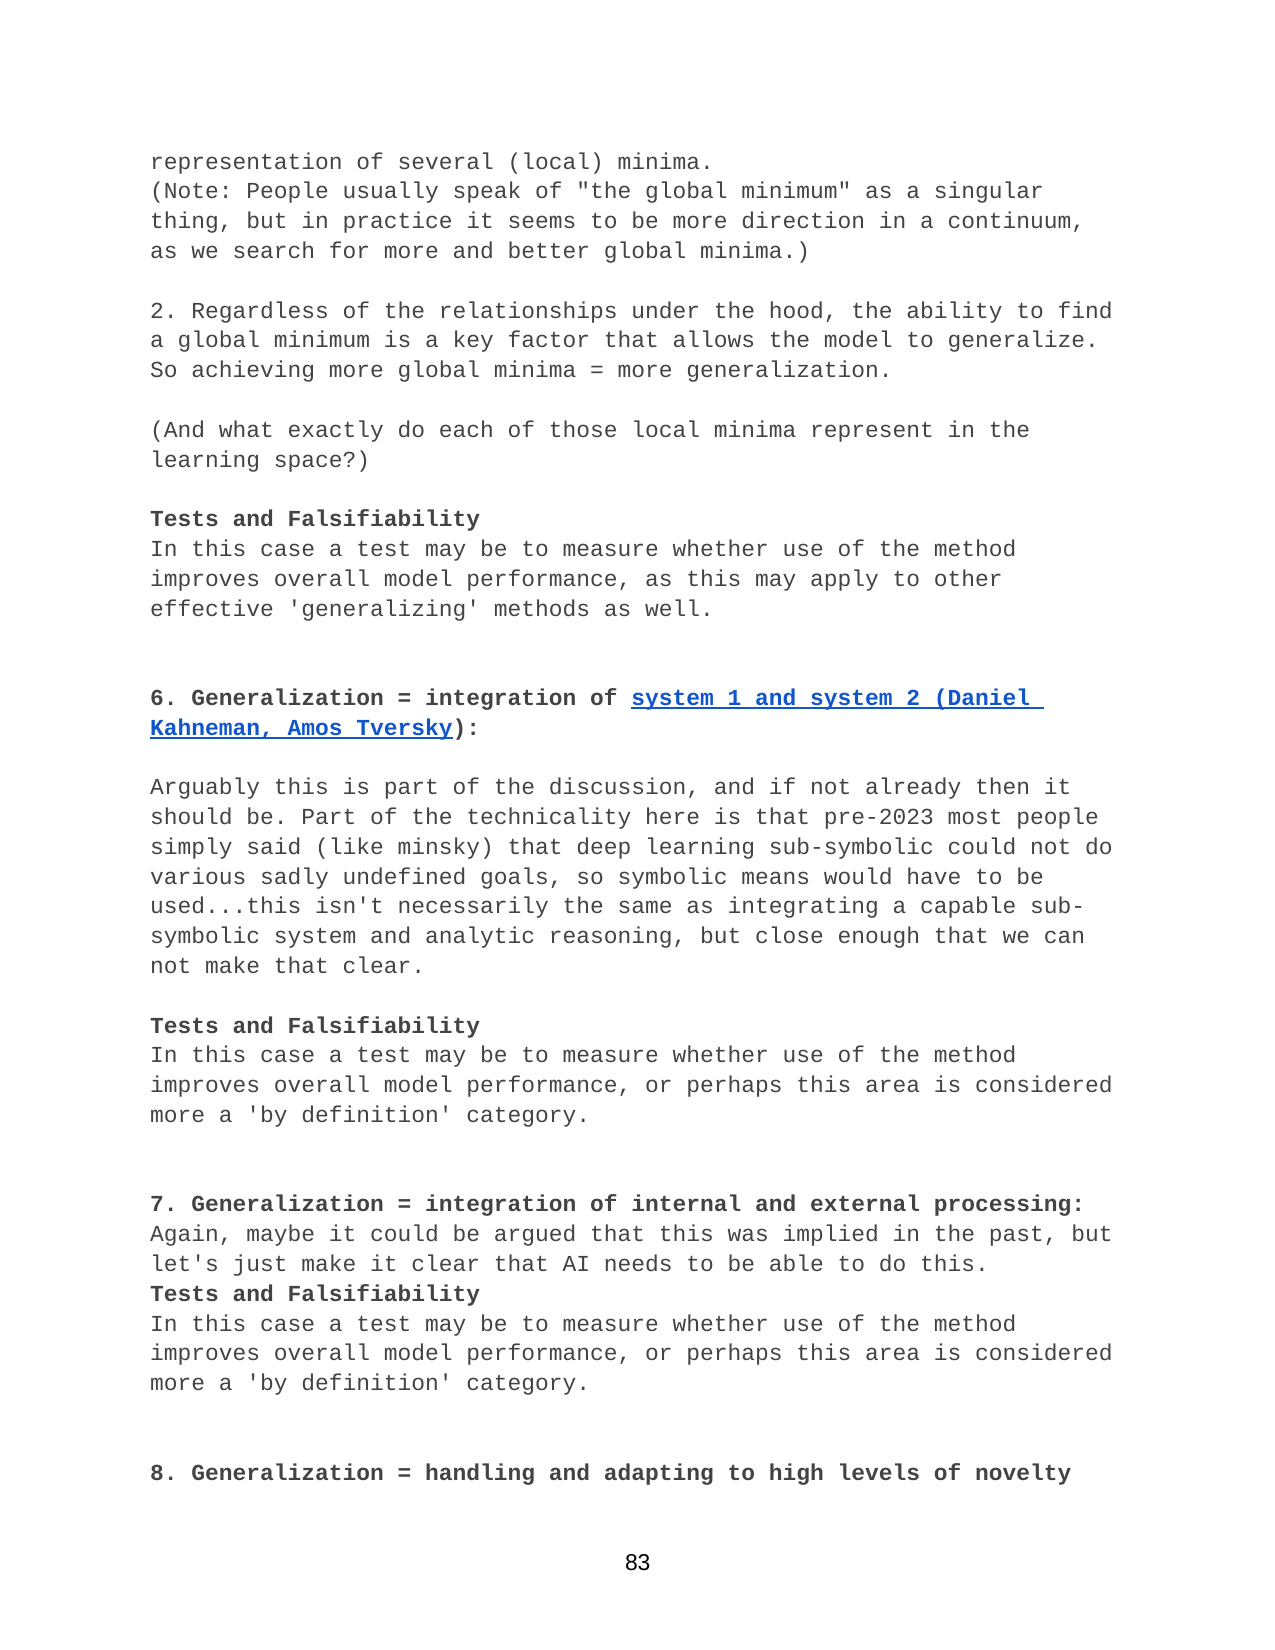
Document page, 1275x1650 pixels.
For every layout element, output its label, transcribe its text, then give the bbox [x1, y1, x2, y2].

text 8. Generalization = handling and adapting to high levels of novelty [150, 1461, 1125, 1487]
text In this case a test may be to measure whether use of the method improves overall model performance, or perhaps this area is considered more a 'by definition' category. [150, 1044, 1125, 1129]
text 2. Regardless of the relationships under the hood, the ability to find a global minimum is a key factor that allows the model to generalize. So achieving more global minima = more generalization. [150, 299, 1125, 384]
text 7. Generalization = integration of internal and external processing: [150, 1193, 1125, 1219]
text In this case a test may be to measure whether use of the method improves overall model performance, as this may apply to other effective 'generalizing' methods as well. [150, 537, 1125, 623]
text In this case a test may be to measure whether use of the method improves overall model performance, or perhaps this area is considered more a 'by definition' category. [150, 1312, 1125, 1397]
text Tests and Falsifiability [150, 507, 1125, 533]
text representation of several (local) minima. [150, 150, 1125, 176]
text (Note: People usually speak of "the global minimum" as a singular thing, but in practice it seems to be more direction in a continuum, as we search for more and better global minima.) [150, 180, 1125, 265]
text Arguably this is part of the discussion, and if not already then it should be. Part of the technicality here is that pre-2023 most people simply said (like minsky) that deep learning sub-symbolic could not do various sadly undefined goals, so symbolic means would have to be used...this isn't necessarily the same as integrating a capable sub-symbolic system and analytic reasoning, but close enough that we can not make that clear. [150, 776, 1125, 980]
text 6. Generalization = integration of system 1 and system 2 (Daniel Kahneman, Amos Tversky): [150, 686, 1125, 742]
text Again, maybe it could be argued that this was implied in the past, but let's just make it clear that AI needs to be able to do this. [150, 1222, 1125, 1278]
text Tests and Falsifiability [150, 1282, 1125, 1308]
text Tests and Falsifiability [150, 1014, 1125, 1040]
text (And what exactly do each of those local minima represent in the learning space?) [150, 418, 1125, 474]
